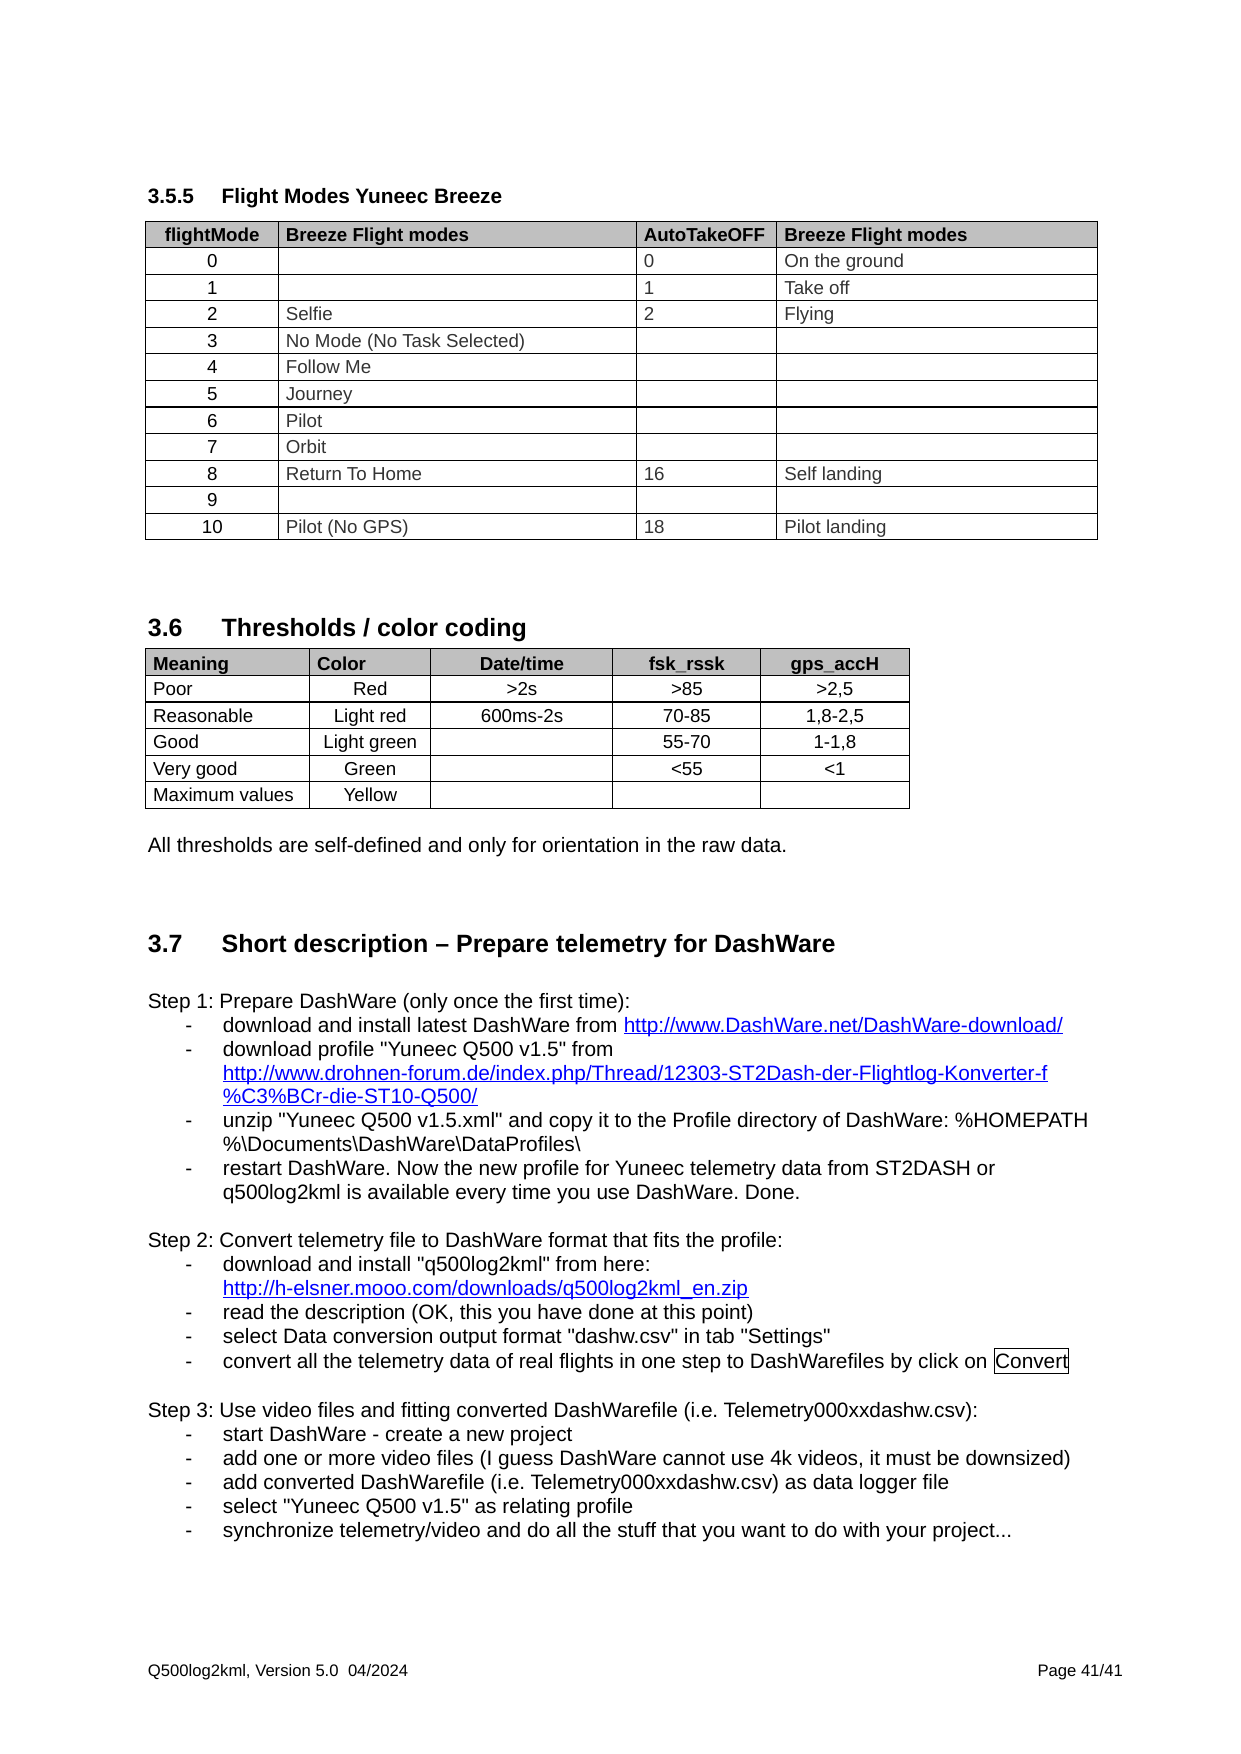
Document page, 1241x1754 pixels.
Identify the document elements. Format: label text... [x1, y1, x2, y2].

table_cell 0 [637, 248, 776, 274]
table_cell Red [310, 676, 430, 701]
table_cell [637, 434, 776, 459]
list start DashWare - create a new project [185, 1422, 1093, 1446]
table_cell 8 [146, 461, 278, 486]
table_cell Flying [777, 301, 1097, 327]
list Convert [995, 1349, 1068, 1373]
table_cell 55-70 [613, 729, 760, 754]
table_cell 3 [146, 328, 278, 353]
table_cell Light green [310, 729, 430, 754]
table_header Meaning [146, 649, 309, 675]
table_cell [777, 434, 1097, 459]
table_cell [637, 381, 776, 406]
table_cell [431, 782, 612, 808]
table_header fsk_rssk [613, 649, 760, 675]
table_cell 4 [146, 354, 278, 380]
table_cell Green [310, 756, 430, 781]
table_cell 1 [146, 275, 278, 300]
table_cell [777, 328, 1097, 353]
table_cell Pilot (No GPS) [279, 514, 636, 539]
table_cell Self landing [777, 461, 1097, 486]
list download and install "q500log2kml" from here: http://h-elsner.mooo.com/downloads/q500log2kml_en.zip [185, 1252, 1093, 1300]
table_cell 9 [146, 487, 278, 513]
table_cell [777, 354, 1097, 380]
table_cell Return To Home [279, 461, 636, 486]
table_cell Orbit [279, 434, 636, 459]
table_cell 5 [146, 381, 278, 406]
list download and install latest DashWare from http://www.DashWare.net/DashWare-download/ [185, 1012, 1093, 1036]
subtitle Short description – Prepare telemetry for DashWare [148, 929, 1093, 958]
table_header Color [310, 649, 430, 675]
text All thresholds are self-defined and only for orientation in the raw data. [148, 833, 1093, 857]
table_cell Very good [146, 756, 309, 781]
table_cell [777, 408, 1097, 433]
table_cell 600ms-2s [431, 703, 612, 728]
table_cell 1-1,8 [761, 729, 909, 754]
list restart DashWare. Now the new profile for Yuneec telemetry data from ST2DASH or q500log2kml is available every time you use DashWare. Done. [185, 1156, 1093, 1204]
table_cell Follow Me [279, 354, 636, 380]
text Step 3: Use video files and fitting converted DashWarefile (i.e. Telemetry000xxdashw.csv): [148, 1398, 1093, 1422]
table_cell Light red [310, 703, 430, 728]
table_cell [279, 248, 636, 274]
list synchronize telemetry/video and do all the stuff that you want to do with your project... [185, 1518, 1093, 1542]
table_cell 1,8-2,5 [761, 703, 909, 728]
table_cell <1 [761, 756, 909, 781]
table_cell 7 [146, 434, 278, 459]
table_cell Good [146, 729, 309, 754]
table_cell >2,5 [761, 676, 909, 701]
table_cell [777, 381, 1097, 406]
list unzip "Yuneec Q500 v1.5.xml" and copy it to the Profile directory of DashWare: %HOMEPATH%\Documents\DashWare\DataProfiles\ [185, 1108, 1093, 1156]
list read the description (OK, this you have done at this point) [185, 1300, 1093, 1324]
list add converted DashWarefile (i.e. Telemetry000xxdashw.csv) as data logger file [185, 1470, 1093, 1494]
table_cell <55 [613, 756, 760, 781]
table_cell Take off [777, 275, 1097, 300]
table_cell Yellow [310, 782, 430, 808]
table_cell >85 [613, 676, 760, 701]
table_cell >2s [431, 676, 612, 701]
table_cell [637, 354, 776, 380]
table_cell 2 [637, 301, 776, 327]
table_cell [613, 782, 760, 808]
table_cell [761, 782, 909, 808]
list add one or more video files (I guess DashWare cannot use 4k videos, it must be downsized) [185, 1446, 1093, 1470]
table_cell [637, 408, 776, 433]
table_cell [637, 487, 776, 513]
table_cell Pilot [279, 408, 636, 433]
table_cell 6 [146, 408, 278, 433]
table_header Date/time [431, 649, 612, 675]
table_cell 2 [146, 301, 278, 327]
table_cell [279, 275, 636, 300]
table_cell Journey [279, 381, 636, 406]
text Step 2: Convert telemetry file to DashWare format that fits the profile: [148, 1228, 1093, 1252]
list select Data conversion output format "dashw.csv" in tab "Settings" [185, 1324, 1093, 1348]
table_cell Maximum values [146, 782, 309, 808]
table_cell On the ground [777, 248, 1097, 274]
table_cell [637, 328, 776, 353]
table_header Breeze Flight modes [777, 222, 1097, 247]
table_cell 1 [637, 275, 776, 300]
table_cell [777, 487, 1097, 513]
table_cell Poor [146, 676, 309, 701]
table_cell Reasonable [146, 703, 309, 728]
table_cell 70-85 [613, 703, 760, 728]
table_cell 16 [637, 461, 776, 486]
table_cell No Mode (No Task Selected) [279, 328, 636, 353]
table_header AutoTakeOFF [637, 222, 776, 247]
list convert all the telemetry data of real flights in one step to DashWarefiles by click on [185, 1348, 994, 1374]
table_cell [431, 756, 612, 781]
subtitle Flight Modes Yuneec Breeze [148, 184, 1093, 208]
table_cell 18 [637, 514, 776, 539]
table_cell [431, 729, 612, 754]
table_cell 0 [146, 248, 278, 274]
table_cell 10 [146, 514, 278, 539]
table_cell Pilot landing [777, 514, 1097, 539]
table_header flightMode [146, 222, 278, 247]
table_header gps_accH [761, 649, 909, 675]
table_cell [279, 487, 636, 513]
list select "Yuneec Q500 v1.5" as relating profile [185, 1494, 1093, 1518]
list download profile "Yuneec Q500 v1.5" from http://www.drohnen-forum.de/index.php/Thread/12303-ST2Dash-der-Flightlog-Konverter-f%C3%BCr-die-ST10-Q500/ [185, 1036, 1093, 1108]
text Step 1: Prepare DashWare (only once the first time): [148, 988, 1093, 1012]
table_cell Selfie [279, 301, 636, 327]
table_header Breeze Flight modes [279, 222, 636, 247]
subtitle Thresholds / color coding [148, 613, 1093, 642]
